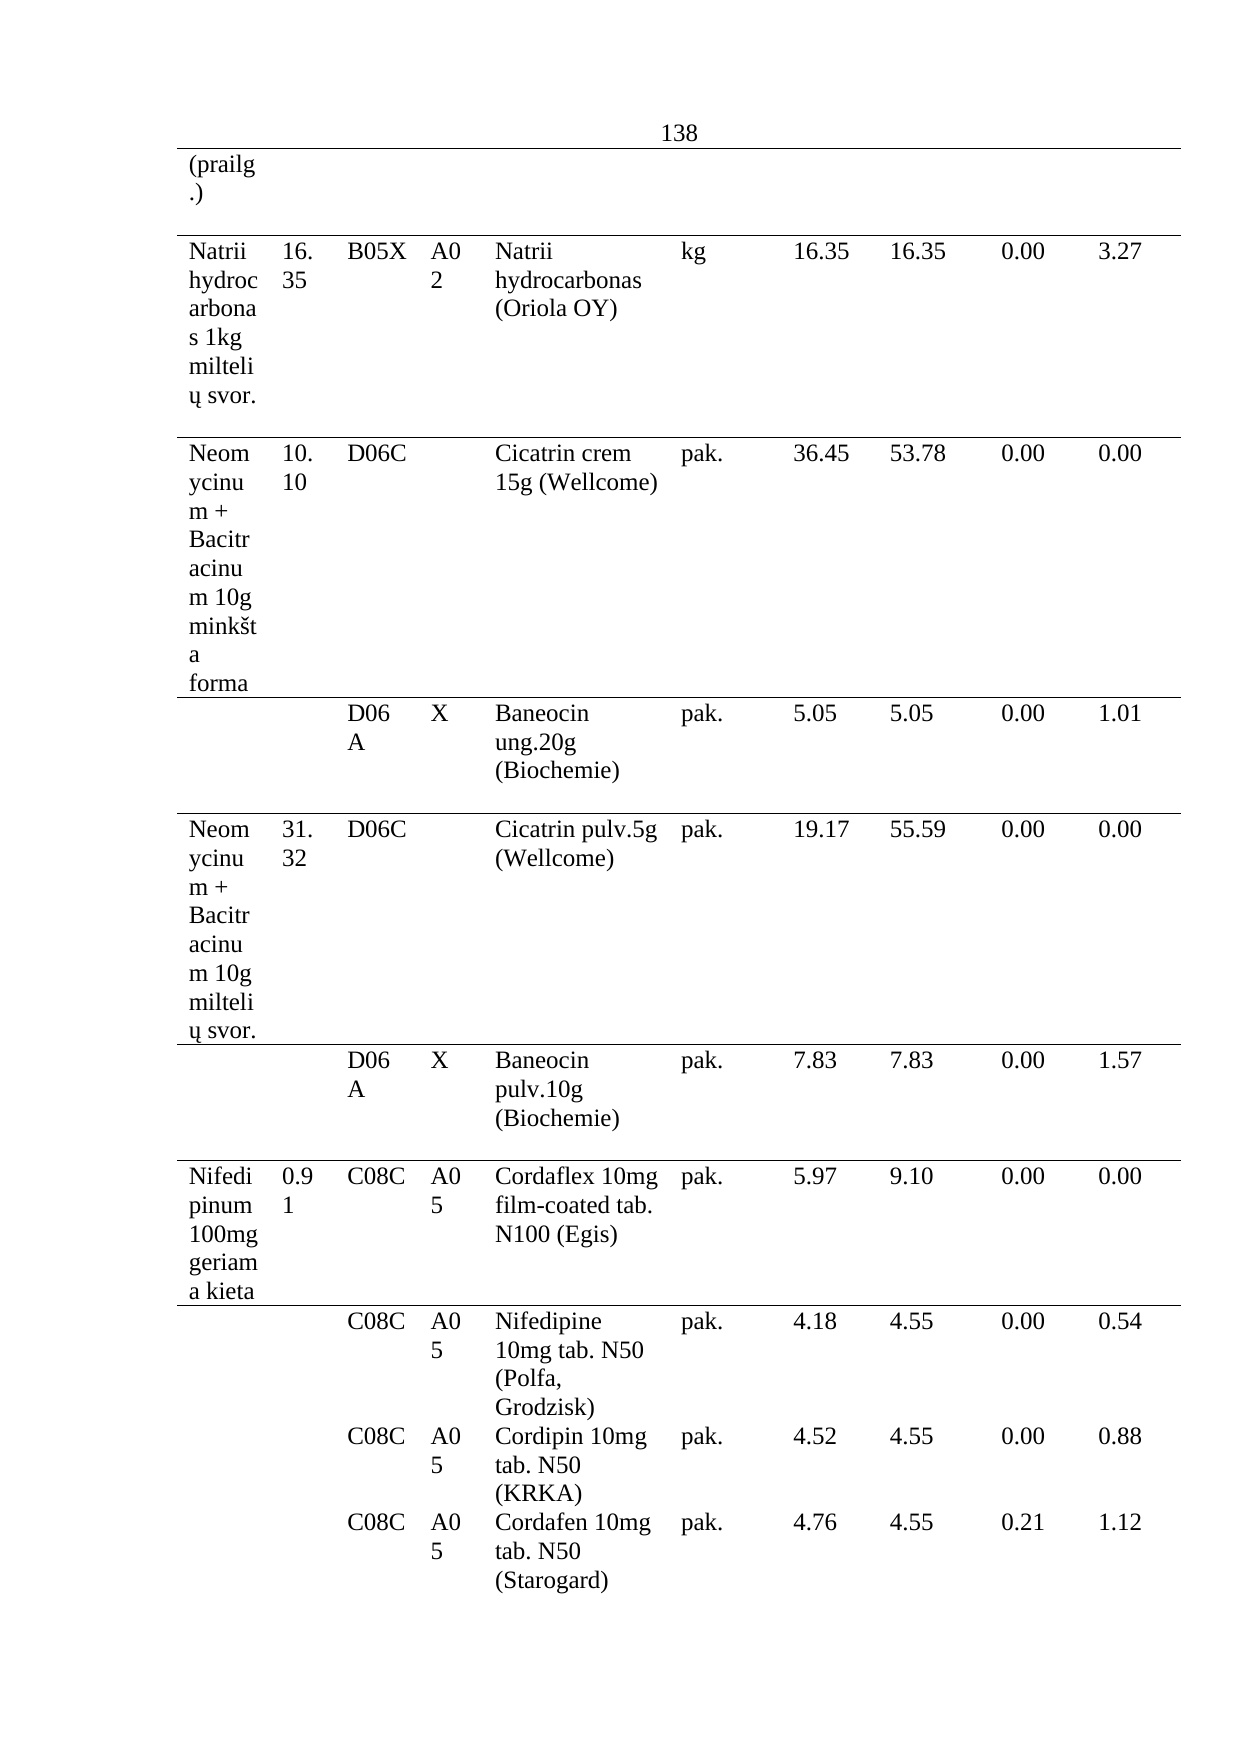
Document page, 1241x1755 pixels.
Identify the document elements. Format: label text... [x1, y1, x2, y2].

table_cell [1087, 206, 1181, 235]
table_cell [878, 409, 990, 437]
table_cell D06A [336, 698, 419, 784]
table_cell [782, 149, 878, 206]
table_cell [1087, 1131, 1181, 1160]
table_cell Cicatrin crem 15g (Wellcome) [484, 438, 669, 697]
table_cell [670, 206, 782, 235]
table_cell pak. [670, 1045, 782, 1131]
table_cell 5.97 [782, 1161, 878, 1305]
table_cell [484, 784, 669, 813]
table_cell [177, 409, 271, 437]
table_cell X [419, 698, 483, 784]
table_cell [271, 698, 336, 784]
table_cell [177, 784, 271, 813]
table_cell 0.88 [1087, 1421, 1181, 1507]
table_cell [177, 1306, 271, 1421]
table_cell [670, 149, 782, 206]
table_cell [878, 149, 990, 206]
table_cell 5.05 [782, 698, 878, 784]
table_cell Natrii hydrocarbonas (Oriola OY) [484, 236, 669, 408]
table_cell 0.00 [990, 236, 1087, 408]
table_cell pak. [670, 438, 782, 697]
table_cell [271, 149, 336, 206]
table_cell 16.35 [271, 236, 336, 408]
table_cell [336, 409, 419, 437]
table_cell [177, 1131, 271, 1160]
table_cell 19.17 [782, 814, 878, 1044]
table_cell [271, 1507, 336, 1593]
table_cell [1087, 784, 1181, 813]
table_cell Baneocin pulv.10g (Biochemie) [484, 1045, 669, 1131]
table_cell 4.52 [782, 1421, 878, 1507]
table_cell [177, 206, 271, 235]
table_cell [484, 206, 669, 235]
table_cell C08C [336, 1161, 419, 1305]
table_cell A05 [419, 1161, 483, 1305]
table_cell 4.18 [782, 1306, 878, 1421]
table_cell [878, 784, 990, 813]
table_cell [177, 1421, 271, 1507]
table_cell 0.54 [1087, 1306, 1181, 1421]
table_cell [271, 1306, 336, 1421]
table_cell 0.00 [1087, 814, 1181, 1044]
table_cell C08C [336, 1306, 419, 1421]
table_cell Cordipin 10mg tab. N50 (KRKA) [484, 1421, 669, 1507]
table_cell [419, 409, 483, 437]
table_cell 0.00 [1087, 438, 1181, 697]
table_cell C08C [336, 1421, 419, 1507]
table_cell 0.00 [990, 438, 1087, 697]
table_cell [271, 1045, 336, 1131]
table_cell 0.00 [1087, 1161, 1181, 1305]
table_cell [419, 206, 483, 235]
table_cell D06C [336, 438, 419, 697]
table_cell 16.35 [782, 236, 878, 408]
table_cell 0.21 [990, 1507, 1087, 1593]
table_cell 4.55 [878, 1306, 990, 1421]
table_cell 1.12 [1087, 1507, 1181, 1593]
table_cell pak. [670, 698, 782, 784]
table_cell [782, 206, 878, 235]
table_cell [336, 1131, 419, 1160]
table_cell [990, 784, 1087, 813]
table_cell kg [670, 236, 782, 408]
table_cell [484, 1131, 669, 1160]
table_cell [177, 1507, 271, 1593]
table_cell pak. [670, 1306, 782, 1421]
table_cell A05 [419, 1421, 483, 1507]
table_cell Neomycinum + Bacitracinum 10g miltelių svor. [177, 814, 271, 1044]
table_cell [990, 149, 1087, 206]
table_cell [419, 438, 483, 697]
table_cell 0.00 [990, 1421, 1087, 1507]
table_cell [878, 206, 990, 235]
table_cell (prailg.) [177, 149, 271, 206]
table_cell 4.55 [878, 1421, 990, 1507]
table_cell 55.59 [878, 814, 990, 1044]
table_cell Cordaflex 10mg film-coated tab. N100 (Egis) [484, 1161, 669, 1305]
table_cell 10.10 [271, 438, 336, 697]
table_cell 31.32 [271, 814, 336, 1044]
table_cell 0.91 [271, 1161, 336, 1305]
table_cell [336, 784, 419, 813]
table_cell D06A [336, 1045, 419, 1131]
table_cell A05 [419, 1507, 483, 1593]
table_cell 1.01 [1087, 698, 1181, 784]
table_cell B05X [336, 236, 419, 408]
table_cell A05 [419, 1306, 483, 1421]
table_cell [177, 698, 271, 784]
table_cell [782, 409, 878, 437]
table_cell 4.55 [878, 1507, 990, 1593]
table_cell [419, 1131, 483, 1160]
table_cell [990, 206, 1087, 235]
table_cell 7.83 [878, 1045, 990, 1131]
table_cell D06C [336, 814, 419, 1044]
table_cell pak. [670, 1161, 782, 1305]
table_cell 0.00 [990, 1045, 1087, 1131]
table_cell [271, 1131, 336, 1160]
table_cell 7.83 [782, 1045, 878, 1131]
table_cell 4.76 [782, 1507, 878, 1593]
table_cell [271, 784, 336, 813]
table_cell [177, 1045, 271, 1131]
table_cell Natrii hydrocarbonas 1kg miltelių svor. [177, 236, 271, 408]
table_cell Neomycinum + Bacitracinum 10g minkšta forma [177, 438, 271, 697]
table_cell [336, 149, 419, 206]
table_cell [336, 206, 419, 235]
table_cell [271, 1421, 336, 1507]
table_cell [670, 784, 782, 813]
table_cell Cordafen 10mg tab. N50 (Starogard) [484, 1507, 669, 1593]
table_cell [419, 784, 483, 813]
table_cell X [419, 1045, 483, 1131]
table_cell [670, 1131, 782, 1160]
table_cell [670, 409, 782, 437]
table_cell 53.78 [878, 438, 990, 697]
table_cell [419, 149, 483, 206]
table_cell 0.00 [990, 814, 1087, 1044]
table_cell pak. [670, 1421, 782, 1507]
table_cell [1087, 409, 1181, 437]
table_cell 5.05 [878, 698, 990, 784]
table_cell Nifedipinum 100mg geriama kieta [177, 1161, 271, 1305]
table_cell Baneocin ung.20g (Biochemie) [484, 698, 669, 784]
table_cell [484, 149, 669, 206]
table_cell [990, 1131, 1087, 1160]
table_cell 1.57 [1087, 1045, 1181, 1131]
table_cell 0.00 [990, 1306, 1087, 1421]
table_cell [1087, 149, 1181, 206]
table_cell pak. [670, 814, 782, 1044]
table_cell A02 [419, 236, 483, 408]
table_cell Nifedipine 10mg tab. N50 (Polfa, Grodzisk) [484, 1306, 669, 1421]
table_cell [271, 409, 336, 437]
table_cell [878, 1131, 990, 1160]
table_cell pak. [670, 1507, 782, 1593]
table_cell 16.35 [878, 236, 990, 408]
table_cell 36.45 [782, 438, 878, 697]
table_cell 9.10 [878, 1161, 990, 1305]
table_cell [484, 409, 669, 437]
table_cell 0.00 [990, 698, 1087, 784]
table_cell [782, 784, 878, 813]
table_cell C08C [336, 1507, 419, 1593]
table_cell [271, 206, 336, 235]
table_cell Cicatrin pulv.5g (Wellcome) [484, 814, 669, 1044]
table_cell [782, 1131, 878, 1160]
table_cell 3.27 [1087, 236, 1181, 408]
table_cell 0.00 [990, 1161, 1087, 1305]
table_cell [419, 814, 483, 1044]
table_cell [990, 409, 1087, 437]
